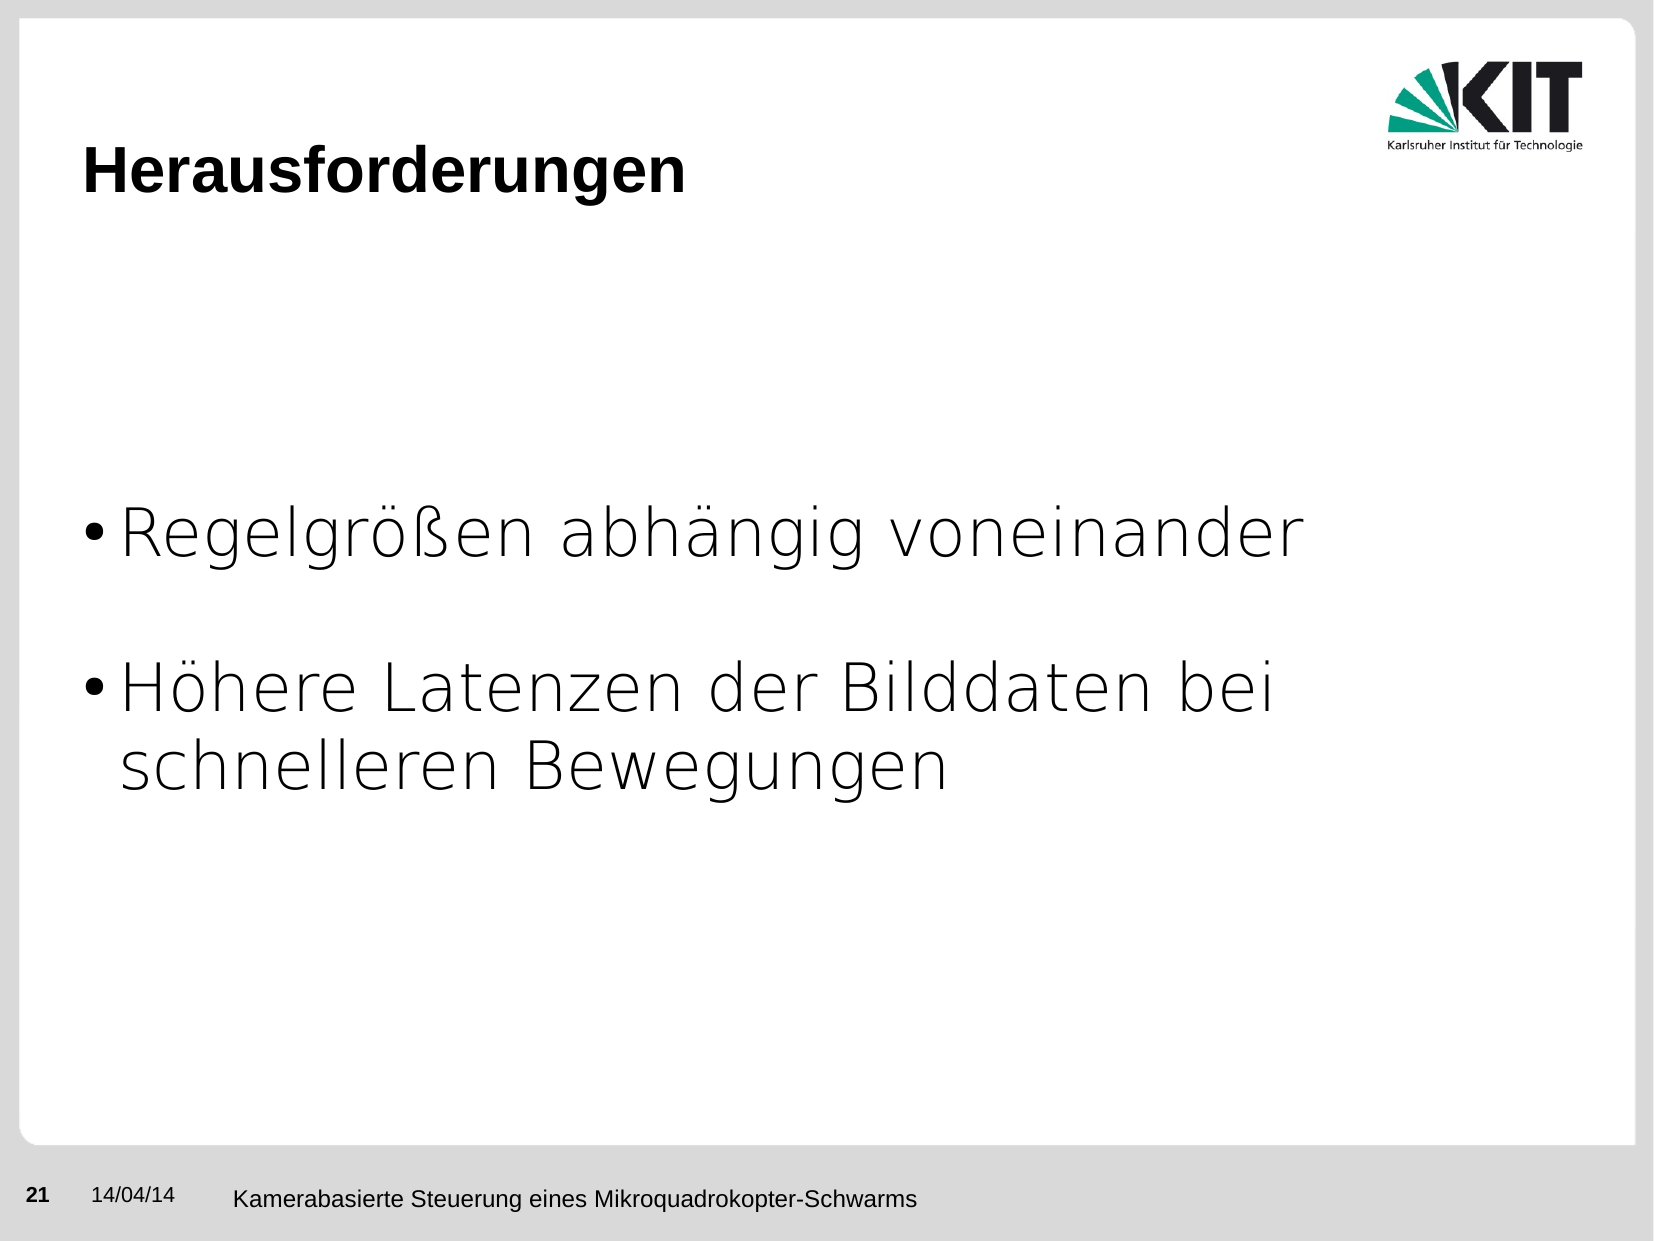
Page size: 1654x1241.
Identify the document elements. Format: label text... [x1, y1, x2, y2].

title Herausforderungen [82, 49, 1571, 257]
subtitle Regelgrößen abhängig voneinander Höhere Latenzen der Bilddaten bei schnelleren Bewegungen [82, 290, 1571, 1010]
picture [0, 0, 1654, 1241]
